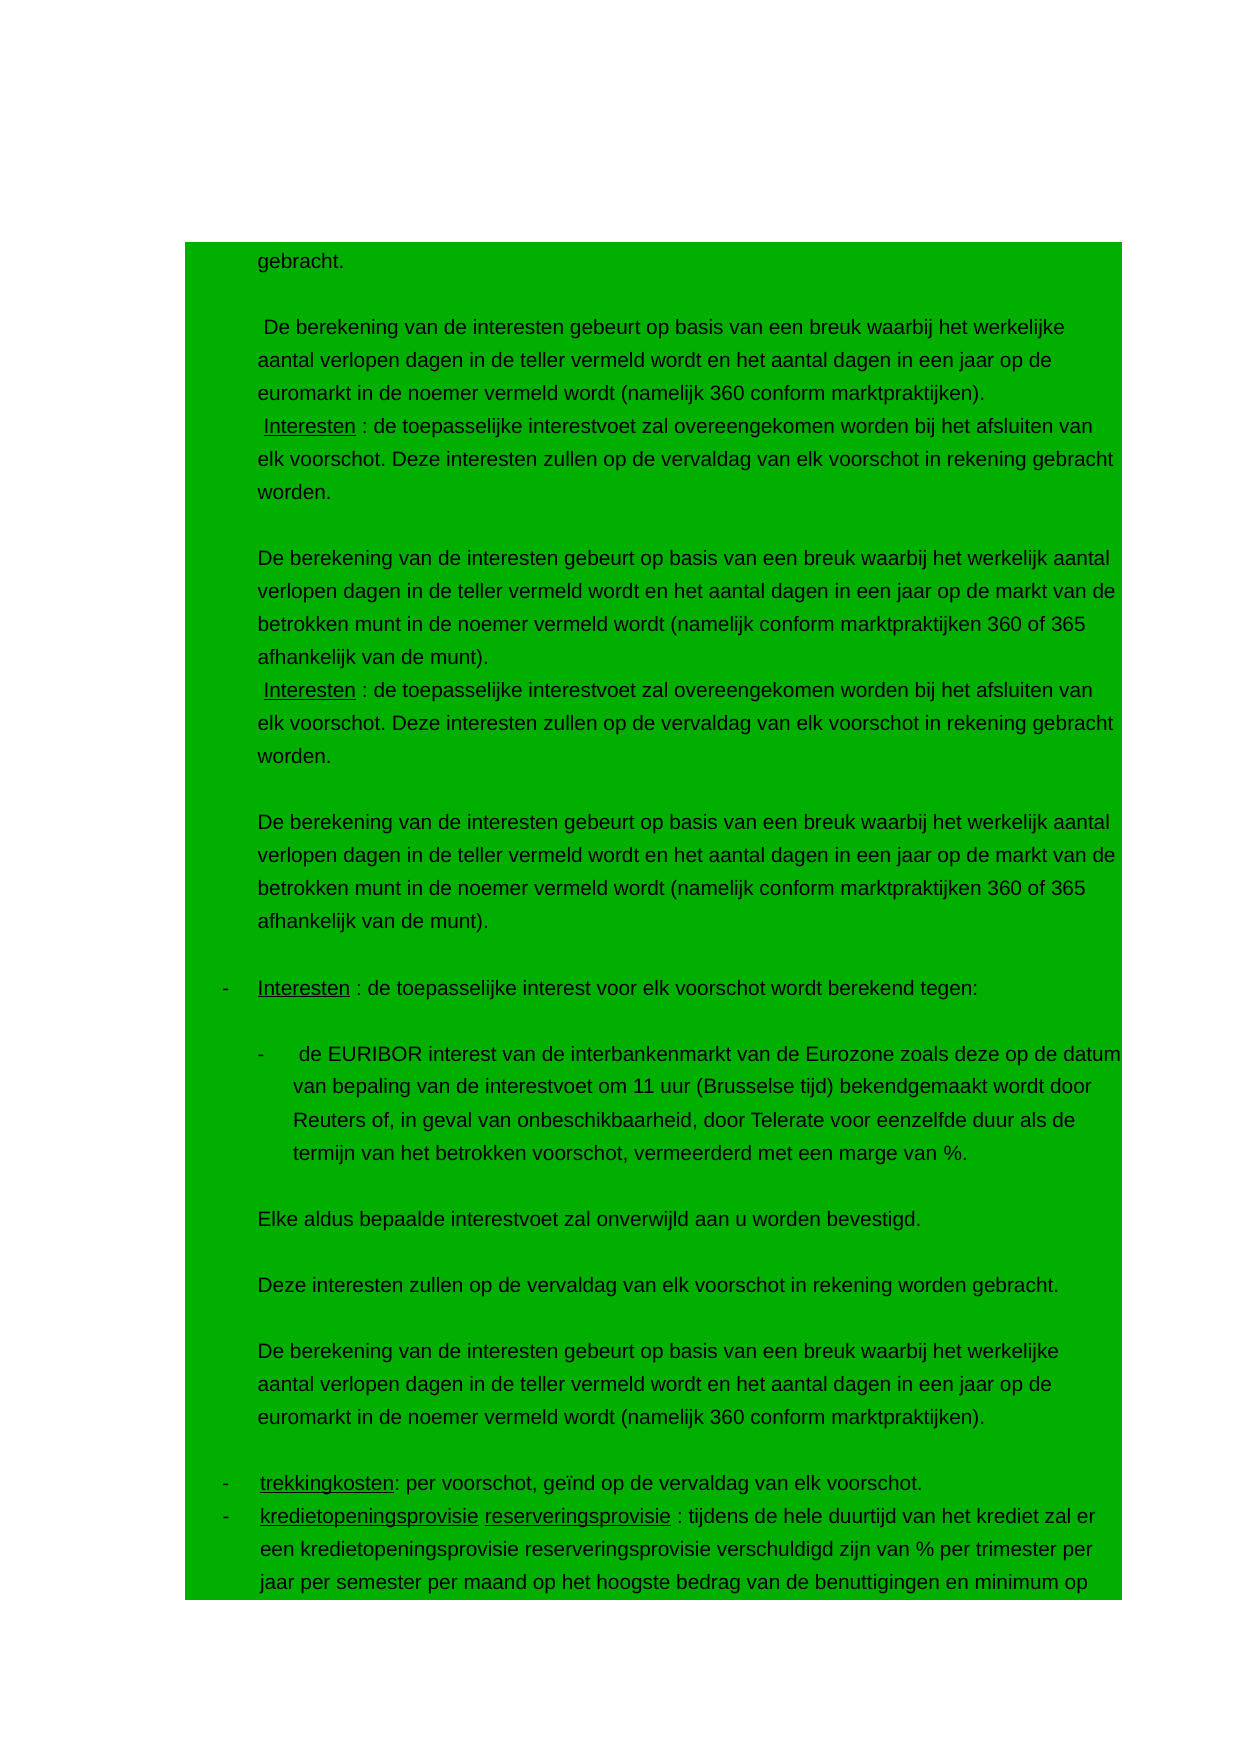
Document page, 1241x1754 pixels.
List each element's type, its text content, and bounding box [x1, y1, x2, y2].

list Interesten : de toepasselijke interest voor elk voorschot wordt berekend tegen: [222, 968, 1122, 1034]
list kredietopeningsprovisie reserveringsprovisie : tijdens de hele duurtijd van het krediet zal er een kredietopeningsprovisie reserveringsprovisie verschuldigd zijn van % per trimester per jaar per semester per maand op het hoogste bedrag van de benuttigingen en minimum op [222, 1497, 1122, 1596]
list trekkingkosten: per voorschot, geïnd op de vervaldag van elk voorschot. [222, 1464, 1122, 1497]
list Elke aldus bepaalde interestvoet zal onverwijld aan u worden bevestigd. Deze interesten zullen op de vervaldag van elk voorschot in rekening worden gebracht. De berekening van de interesten gebeurt op basis van een breuk waarbij het werkelijke aantal verlopen dagen in de teller vermeld wordt en het aantal dagen in een jaar op de euromarkt in de noemer vermeld wordt (namelijk 360 conform marktpraktijken). [257, 1167, 1122, 1464]
list de EURIBOR interest van de interbankenmarkt van de Eurozone zoals deze op de datum van bepaling van de interestvoet om 11 uur (Brusselse tijd) bekendgemaakt wordt door Reuters of, in geval van onbeschikbaarheid, door Telerate voor eenzelfde duur als de termijn van het betrokken voorschot, vermeerderd met een marge van %. [257, 1034, 1122, 1167]
list gebracht. De berekening van de interesten gebeurt op basis van een breuk waarbij het werkelijke aantal verlopen dagen in de teller vermeld wordt en het aantal dagen in een jaar op de euromarkt in de noemer vermeld wordt (namelijk 360 conform marktpraktijken). Interesten : de toepasselijke interestvoet zal overeengekomen worden bij het afsluiten van elk voorschot. Deze interesten zullen op de vervaldag van elk voorschot in rekening gebracht worden. De berekening van de interesten gebeurt op basis van een breuk waarbij het werkelijk aantal verlopen dagen in de teller vermeld wordt en het aantal dagen in een jaar op de markt van de betrokken munt in de noemer vermeld wordt (namelijk conform marktpraktijken 360 of 365 afhankelijk van de munt). Interesten : de toepasselijke interestvoet zal overeengekomen worden bij het afsluiten van elk voorschot. Deze interesten zullen op de vervaldag van elk voorschot in rekening gebracht worden. De berekening van de interesten gebeurt op basis van een breuk waarbij het werkelijk aantal verlopen dagen in de teller vermeld wordt en het aantal dagen in een jaar op de markt van de betrokken munt in de noemer vermeld wordt (namelijk conform marktpraktijken 360 of 365 afhankelijk van de munt). [222, 242, 1122, 968]
